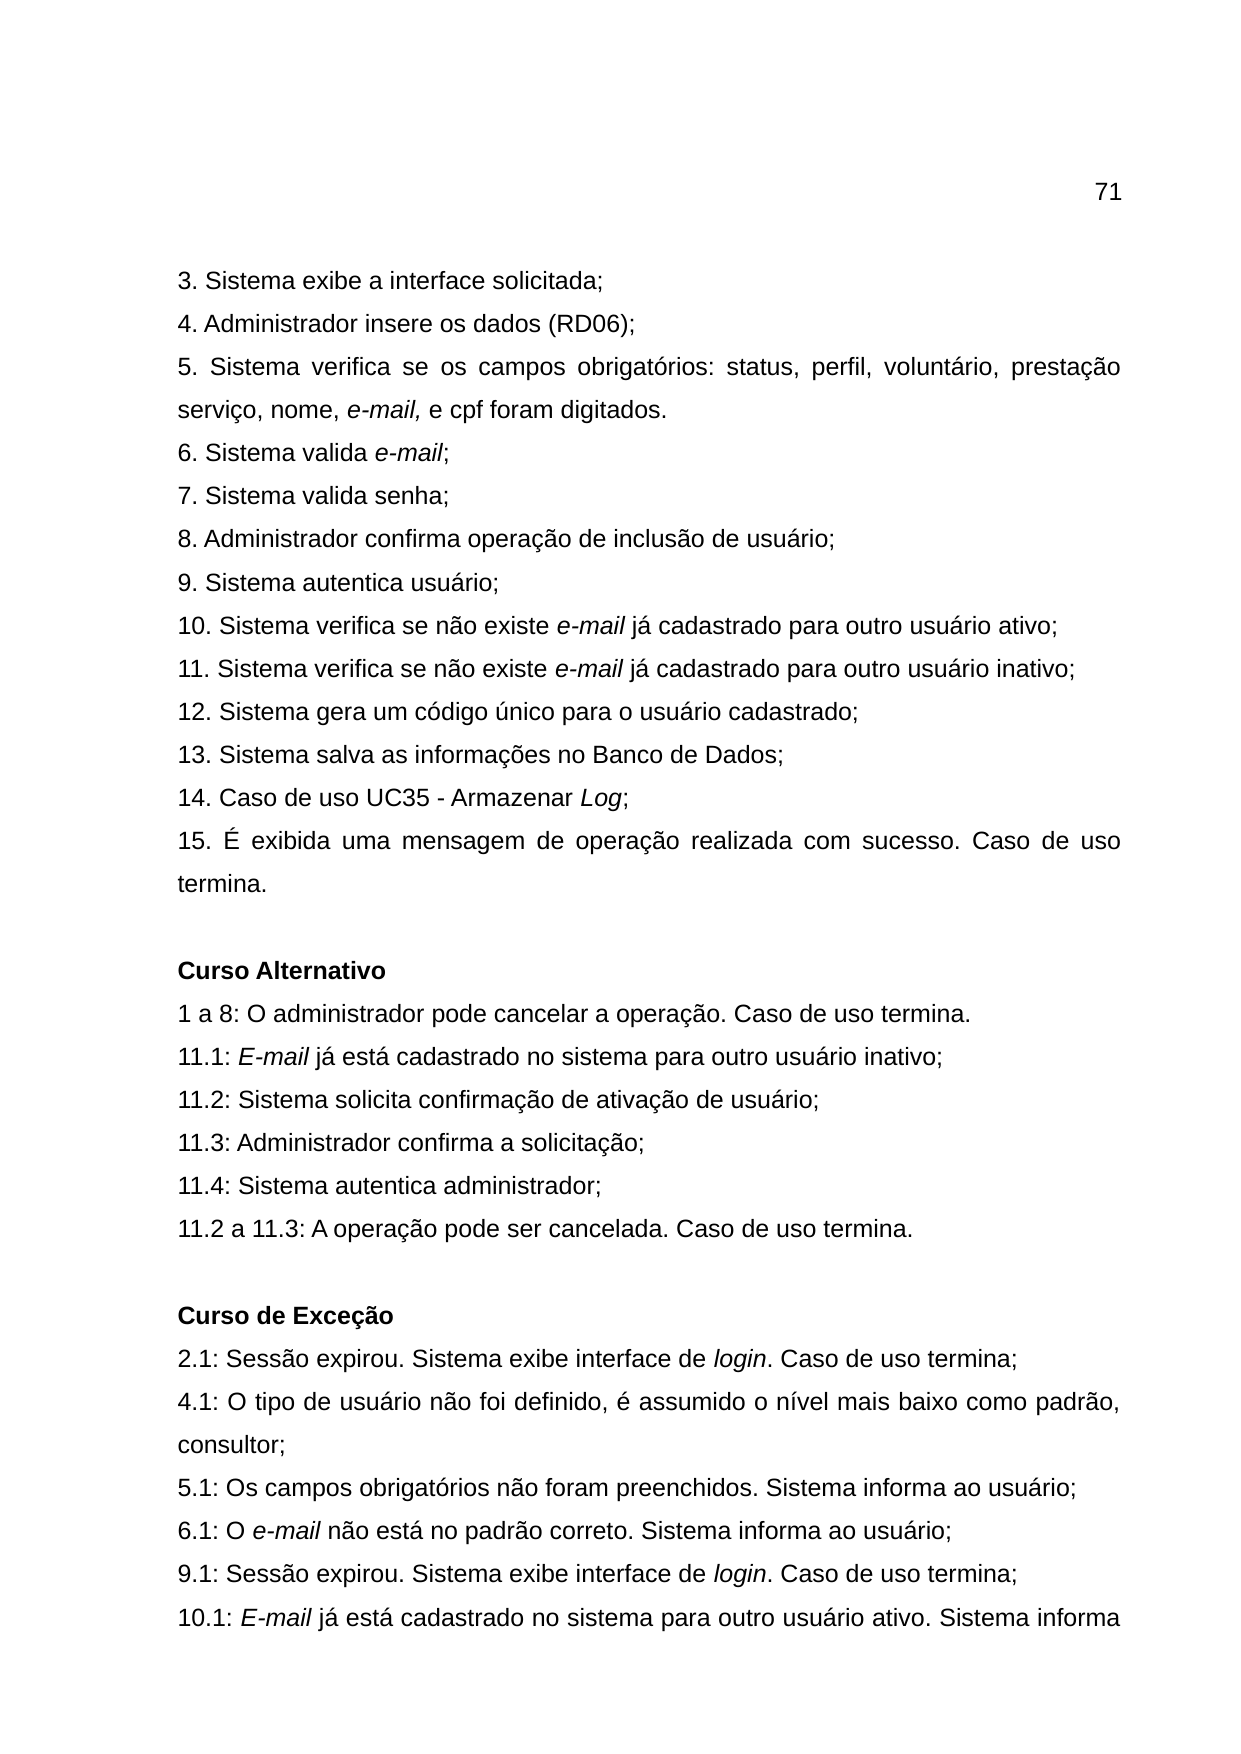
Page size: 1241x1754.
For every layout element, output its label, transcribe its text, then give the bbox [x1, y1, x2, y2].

text 10.1: E-mail já está cadastrado no sistema para outro usuário ativo. Sistema informa [177, 1603, 1122, 1631]
text 10. Sistema verifica se não existe e-mail já cadastrado para outro usuário ativo; [177, 611, 1122, 639]
text 6. Sistema valida e-mail; [177, 438, 1122, 467]
text 11.4: Sistema autentica administrador; [177, 1171, 1122, 1200]
text 4.1: O tipo de usuário não foi definido, é assumido o nível mais baixo como padrão, consultor; [177, 1387, 1122, 1459]
text 7. Sistema valida senha; [177, 481, 1122, 510]
text 9. Sistema autentica usuário; [177, 568, 1122, 596]
text 12. Sistema gera um código único para o usuário cadastrado; [177, 697, 1122, 726]
text 6.1: O e-mail não está no padrão correto. Sistema informa ao usuário; [177, 1516, 1122, 1545]
text 11.2: Sistema solicita confirmação de ativação de usuário; [177, 1085, 1122, 1114]
text 3. Sistema exibe a interface solicitada; [177, 266, 1122, 294]
text 5.1: Os campos obrigatórios não foram preenchidos. Sistema informa ao usuário; [177, 1473, 1122, 1502]
text 11.1: E-mail já está cadastrado no sistema para outro usuário inativo; [177, 1042, 1122, 1071]
text 11. Sistema verifica se não existe e-mail já cadastrado para outro usuário inativo; [177, 654, 1122, 683]
text 11.3: Administrador confirma a solicitação; [177, 1128, 1122, 1157]
text 14. Caso de uso UC35 - Armazenar Log; [177, 783, 1122, 812]
text 9.1: Sessão expirou. Sistema exibe interface de login. Caso de uso termina; [177, 1559, 1122, 1588]
text 8. Administrador confirma operação de inclusão de usuário; [177, 524, 1122, 553]
text 11.2 a 11.3: A operação pode ser cancelada. Caso de uso termina. [177, 1214, 1122, 1243]
text 5. Sistema verifica se os campos obrigatórios: status, perfil, voluntário, prestação serviço, nome, e-mail, e cpf foram digitados. [177, 352, 1122, 424]
text 13. Sistema salva as informações no Banco de Dados; [177, 740, 1122, 769]
text Curso Alternativo [177, 956, 1122, 984]
text 4. Administrador insere os dados (RD06); [177, 309, 1122, 338]
text 1 a 8: O administrador pode cancelar a operação. Caso de uso termina. [177, 999, 1122, 1028]
text 15. É exibida uma mensagem de operação realizada com sucesso. Caso de uso termina. [177, 826, 1122, 898]
text Curso de Exceção [177, 1301, 1122, 1329]
text 2.1: Sessão expirou. Sistema exibe interface de login. Caso de uso termina; [177, 1344, 1122, 1373]
